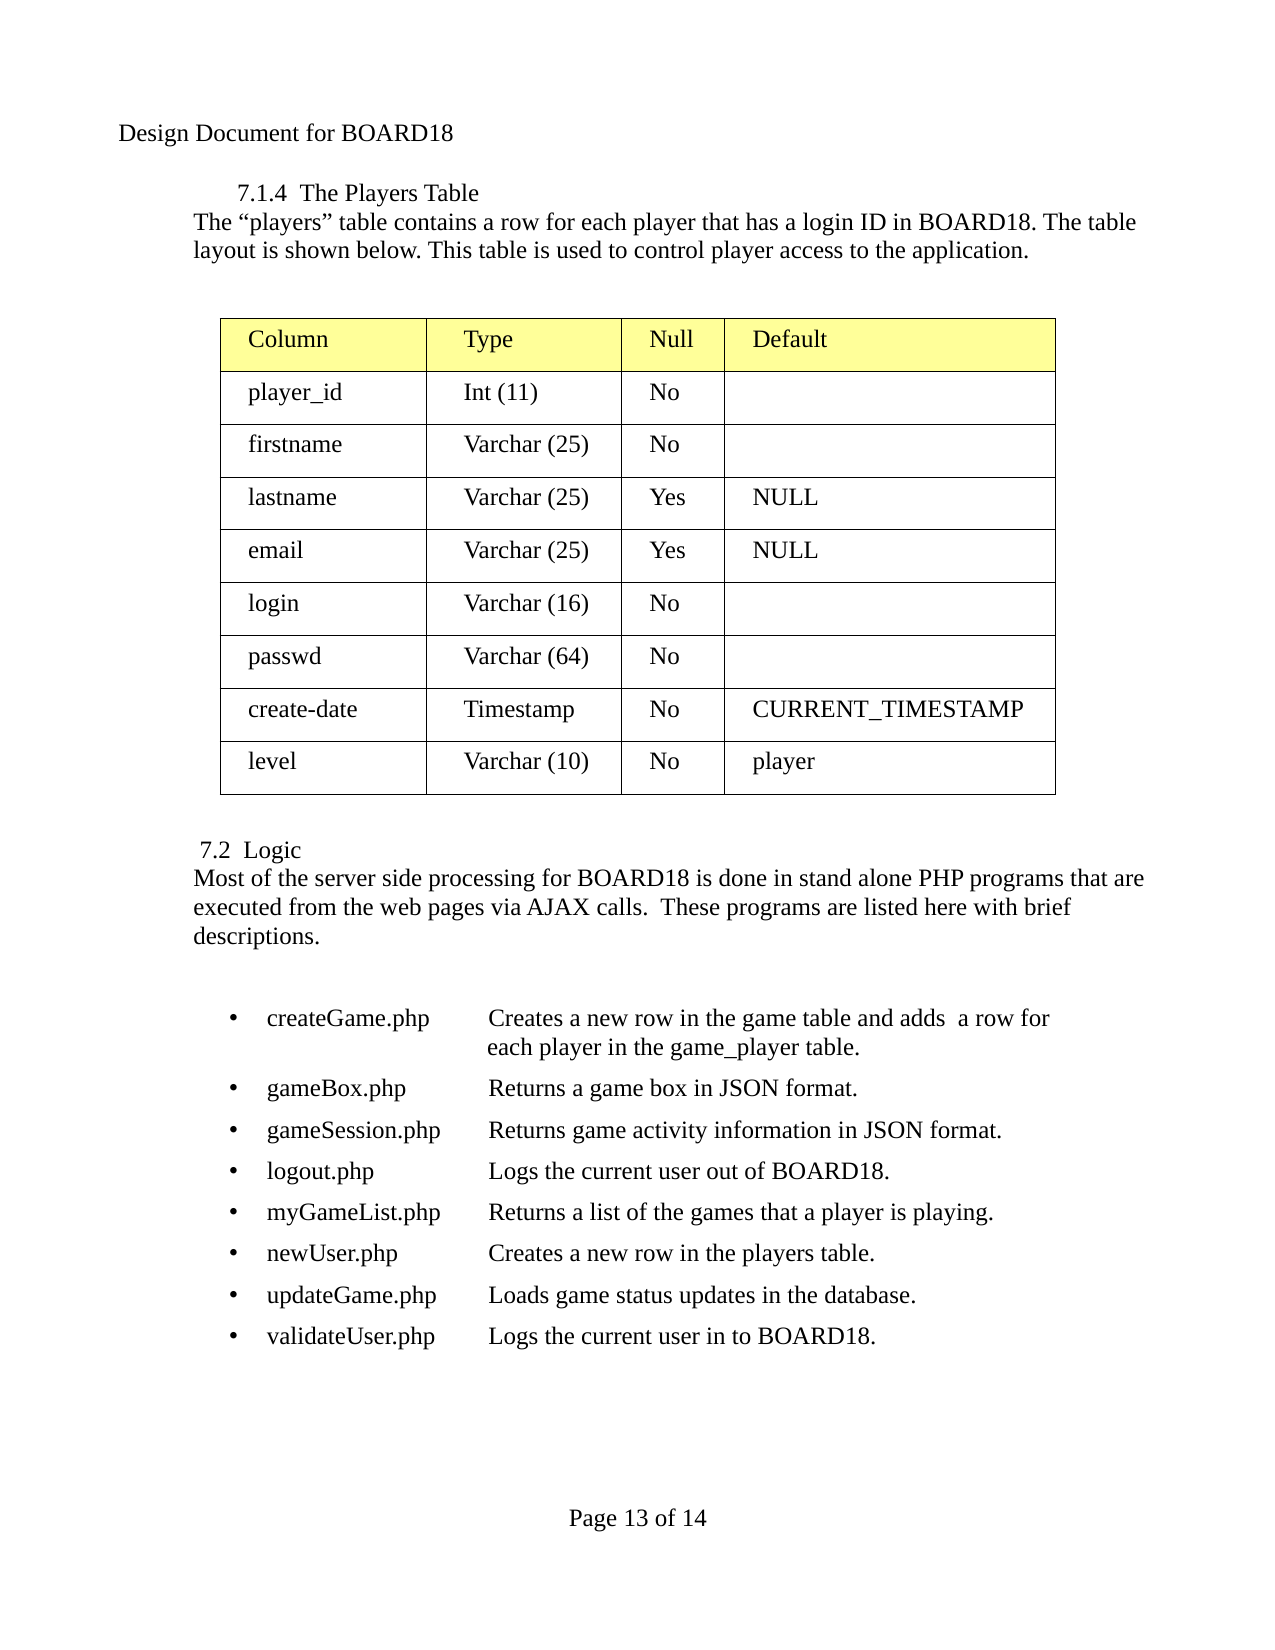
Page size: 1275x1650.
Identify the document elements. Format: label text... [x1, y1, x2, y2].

table_cell level [221, 742, 426, 793]
table_cell NULL [725, 478, 1055, 529]
table_cell player_id [221, 372, 426, 424]
table_cell Varchar (16) [427, 583, 621, 635]
list newUser.php Creates a new row in the players table. [229, 1238, 1157, 1267]
table_cell Yes [622, 530, 724, 582]
table_cell [725, 425, 1055, 477]
table_cell Int (11) [427, 372, 621, 424]
table_cell passwd [221, 636, 426, 688]
table_header Null [622, 319, 724, 371]
table_cell create-date [221, 689, 426, 741]
table_cell Yes [622, 478, 724, 529]
list gameBox.php Returns a game box in JSON format. [229, 1073, 1157, 1102]
table_cell firstname [221, 425, 426, 477]
table_cell Varchar (10) [427, 742, 621, 793]
table_cell Varchar (25) [427, 530, 621, 582]
table_cell Varchar (25) [427, 478, 621, 529]
table_header Column [221, 319, 426, 371]
table_cell Varchar (64) [427, 636, 621, 688]
text each player in the game_player table. [487, 1032, 1157, 1061]
list validateUser.php Logs the current user in to BOARD18. [229, 1321, 1157, 1350]
list updateGame.php Loads game status updates in the database. [229, 1280, 1157, 1308]
table_cell No [622, 583, 724, 635]
table_cell email [221, 530, 426, 582]
table_cell No [622, 689, 724, 741]
table_cell No [622, 372, 724, 424]
text The “players” table contains a row for each player that has a login ID in BOARD18. The table layout is shown below. This table is used to control player access to the application. [193, 207, 1157, 264]
table_header Type [427, 319, 621, 371]
table_cell [725, 372, 1055, 424]
table_cell No [622, 425, 724, 477]
table_cell NULL [725, 530, 1055, 582]
table_cell player [725, 742, 1055, 793]
table_cell lastname [221, 478, 426, 529]
list myGameList.php Returns a list of the games that a player is playing. [229, 1197, 1157, 1226]
list gameSession.php Returns game activity information in JSON format. [229, 1115, 1157, 1143]
table_cell No [622, 742, 724, 793]
table_cell [725, 583, 1055, 635]
list createGame.php Creates a new row in the game table and adds a row for [229, 1003, 1157, 1032]
list The Players Table [231, 178, 1157, 207]
table_cell Timestamp [427, 689, 621, 741]
table_cell CURRENT_TIMESTAMP [725, 689, 1055, 741]
list logout.php Logs the current user out of BOARD18. [229, 1156, 1157, 1185]
table_cell No [622, 636, 724, 688]
table_cell login [221, 583, 426, 635]
table_cell [725, 636, 1055, 688]
table_header Default [725, 319, 1055, 371]
text Most of the server side processing for BOARD18 is done in stand alone PHP programs that are executed from the web pages via AJAX calls. These programs are listed here with brief descriptions. [193, 863, 1157, 950]
list Logic [193, 835, 1157, 863]
table_cell Varchar (25) [427, 425, 621, 477]
